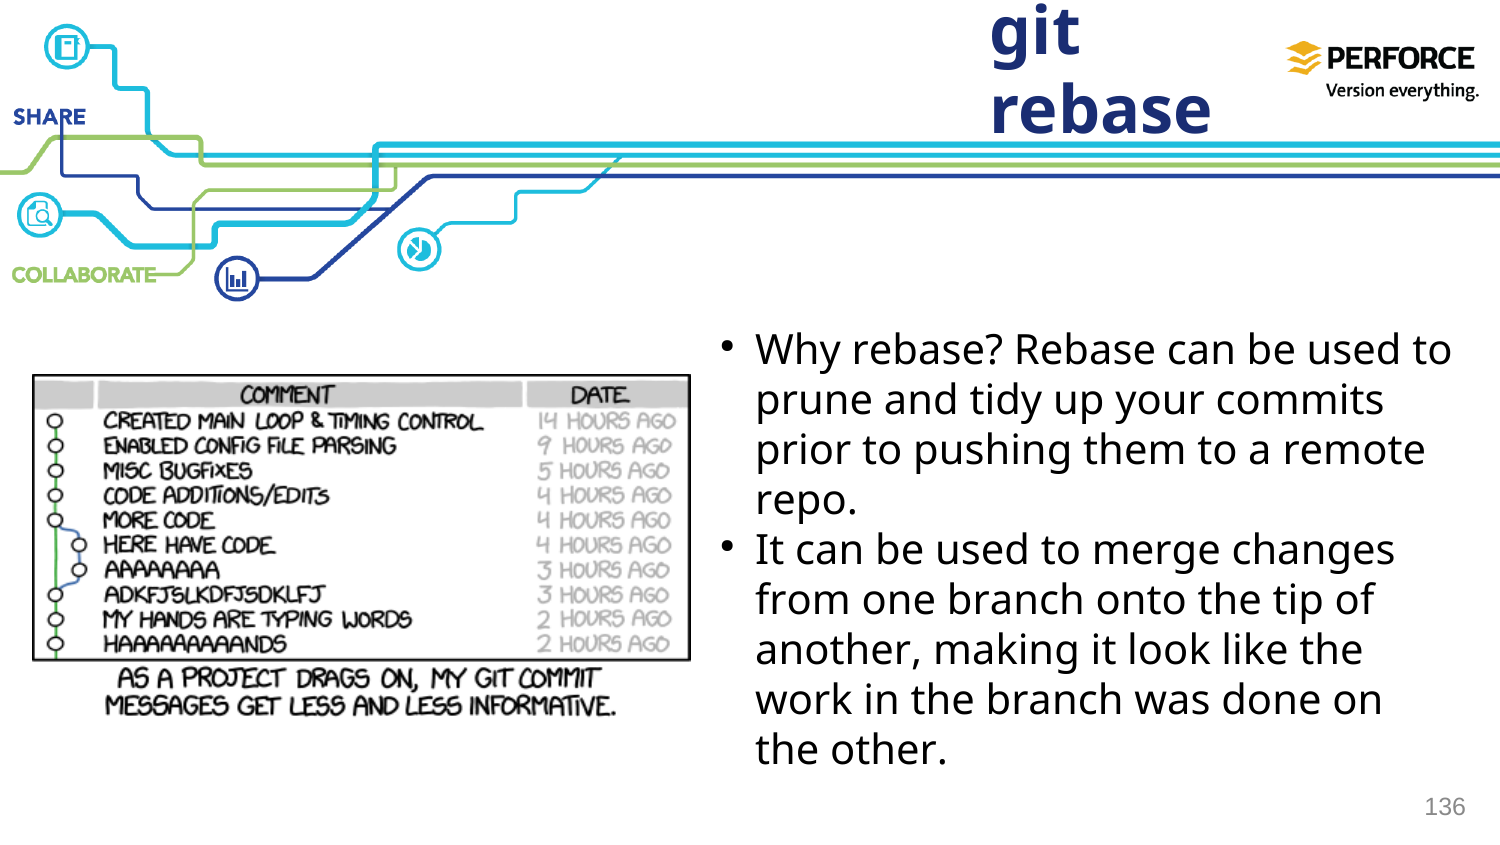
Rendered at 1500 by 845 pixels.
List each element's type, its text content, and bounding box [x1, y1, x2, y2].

picture [0, 0, 1500, 845]
text_box Why rebase? Rebase can be used to prune and tidy up your commits prior to pushing them to a remote repo. It can be used to merge changes from one branch onto the tip of another, making it look like the work in the branch was done on the other. [705, 315, 1471, 781]
text_box [1131, 782, 1482, 828]
title git rebase [975, 0, 1321, 196]
